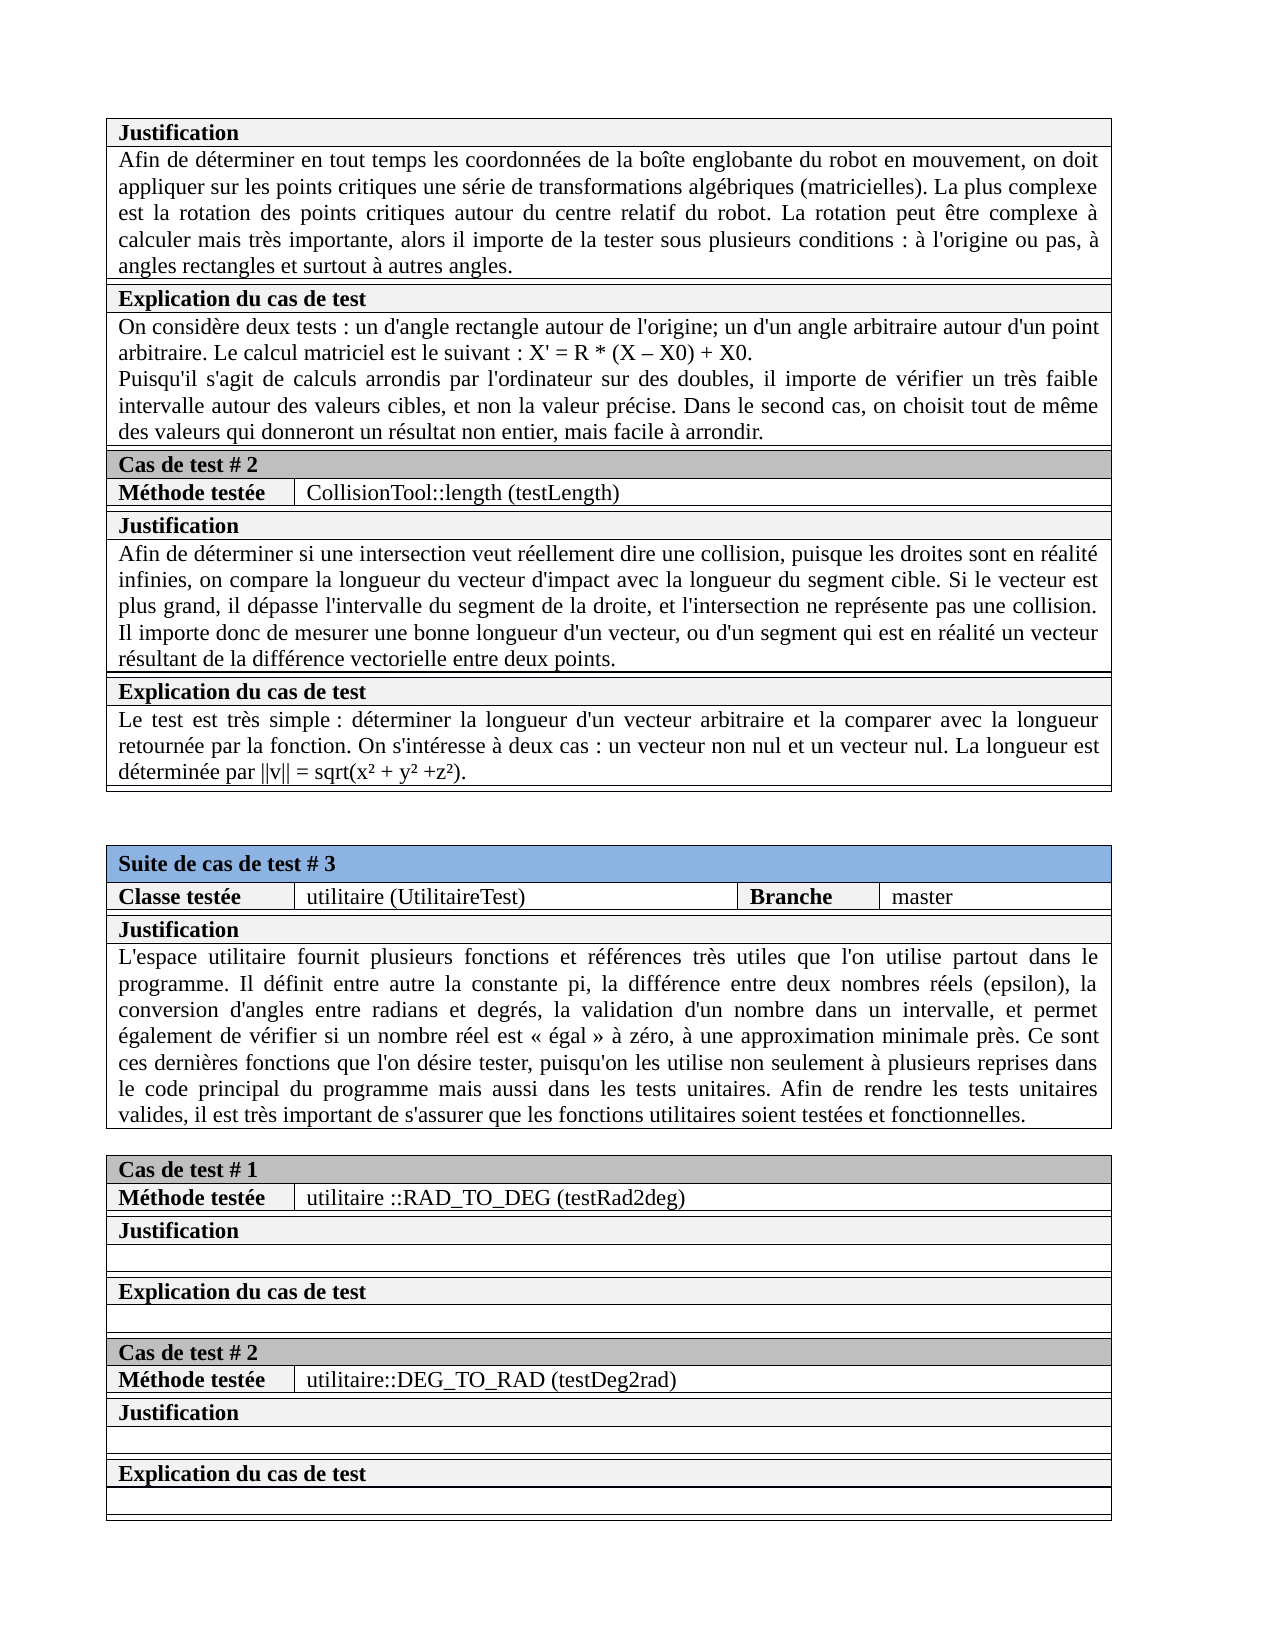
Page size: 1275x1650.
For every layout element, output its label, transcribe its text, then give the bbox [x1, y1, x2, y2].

table_cell On considère deux tests : un d'angle rectangle autour de l'origine; un d'un angle arbitraire autour d'un point arbitraire. Le calcul matriciel est le suivant : X' = R * (X – X0) + X0. Puisqu'il s'agit de calculs arrondis par l'ordinateur sur des doubles, il importe de vérifier un très faible intervalle autour des valeurs cibles, et non la valeur précise. Dans le second cas, on choisit tout de même des valeurs qui donneront un résultat non entier, mais facile à arrondir. [107, 313, 1111, 444]
table_cell [107, 1393, 1111, 1398]
table_cell Justification [107, 916, 1111, 942]
table_cell Explication du cas de test [107, 285, 1111, 312]
table_cell [107, 1515, 1111, 1520]
table_cell CollisionTool::length (testLength) [295, 479, 1111, 505]
table_cell [107, 1488, 1111, 1514]
table_cell [107, 446, 1111, 450]
table_header Cas de test # 1 [107, 1156, 1111, 1183]
table_cell [107, 1272, 1111, 1277]
table_cell utilitaire::DEG_TO_RAD (testDeg2rad) [295, 1366, 1111, 1392]
table_cell Méthode testée [107, 1184, 294, 1210]
table_cell Explication du cas de test [107, 1278, 1111, 1304]
table_cell [107, 1305, 1111, 1332]
table_cell Justification [107, 512, 1111, 538]
table_cell Explication du cas de test [107, 1460, 1111, 1486]
table_cell Justification [107, 119, 1111, 146]
table_cell master [880, 883, 1111, 909]
table_cell Justification [107, 1217, 1111, 1243]
table_cell utilitaire (UtilitaireTest) [295, 883, 737, 909]
table_cell [107, 506, 1111, 511]
table_cell Méthode testée [107, 1366, 294, 1392]
table_cell [107, 1454, 1111, 1459]
table_cell L'espace utilitaire fournit plusieurs fonctions et références très utiles que l'on utilise partout dans le programme. Il définit entre autre la constante pi, la différence entre deux nombres réels (epsilon), la conversion d'angles entre radians et degrés, la validation d'un nombre dans un intervalle, et permet également de vérifier si un nombre réel est « égal » à zéro, à une approximation minimale près. Ce sont ces dernières fonctions que l'on désire tester, puisqu'on les utilise non seulement à plusieurs reprises dans le code principal du programme mais aussi dans les tests unitaires. Afin de rendre les tests unitaires valides, il est très important de s'assurer que les fonctions utilitaires soient testées et fonctionnelles. [107, 944, 1111, 1128]
table_header Suite de cas de test # 3 [107, 846, 1111, 882]
table_cell Le test est très simple : déterminer la longueur d'un vecteur arbitraire et la comparer avec la longueur retournée par la fonction. On s'intéresse à deux cas : un vecteur non nul et un vecteur nul. La longueur est déterminée par ||v|| = sqrt(x² + y² +z²). [107, 706, 1111, 785]
table_cell [107, 1333, 1111, 1337]
table_cell Cas de test # 2 [107, 1339, 1111, 1365]
table_cell [107, 910, 1111, 915]
table_cell Branche [738, 883, 879, 909]
table_cell utilitaire ::RAD_TO_DEG (testRad2deg) [295, 1184, 1111, 1210]
table_cell Justification [107, 1399, 1111, 1426]
table_cell Afin de déterminer si une intersection veut réellement dire une collision, puisque les droites sont en réalité infinies, on compare la longueur du vecteur d'impact avec la longueur du segment cible. Si le vecteur est plus grand, il dépasse l'intervalle du segment de la droite, et l'intersection ne représente pas une collision. Il importe donc de mesurer une bonne longueur d'un vecteur, ou d'un segment qui est en réalité un vecteur résultant de la différence vectorielle entre deux points. [107, 540, 1111, 671]
table_cell [107, 786, 1111, 791]
table_cell [107, 279, 1111, 284]
table_cell Classe testée [107, 883, 294, 909]
table_cell Afin de déterminer en tout temps les coordonnées de la boîte englobante du robot en mouvement, on doit appliquer sur les points critiques une série de transformations algébriques (matricielles). La plus complexe est la rotation des points critiques autour du centre relatif du robot. La rotation peut être complexe à calculer mais très importante, alors il importe de la tester sous plusieurs conditions : à l'origine ou pas, à angles rectangles et surtout à autres angles. [107, 147, 1111, 278]
table_cell Explication du cas de test [107, 678, 1111, 705]
table_cell [107, 1427, 1111, 1453]
table_cell Cas de test # 2 [107, 451, 1111, 478]
table_cell [107, 1211, 1111, 1216]
table_cell [107, 1245, 1111, 1271]
table_cell Méthode testée [107, 479, 294, 505]
table_cell [107, 673, 1111, 677]
